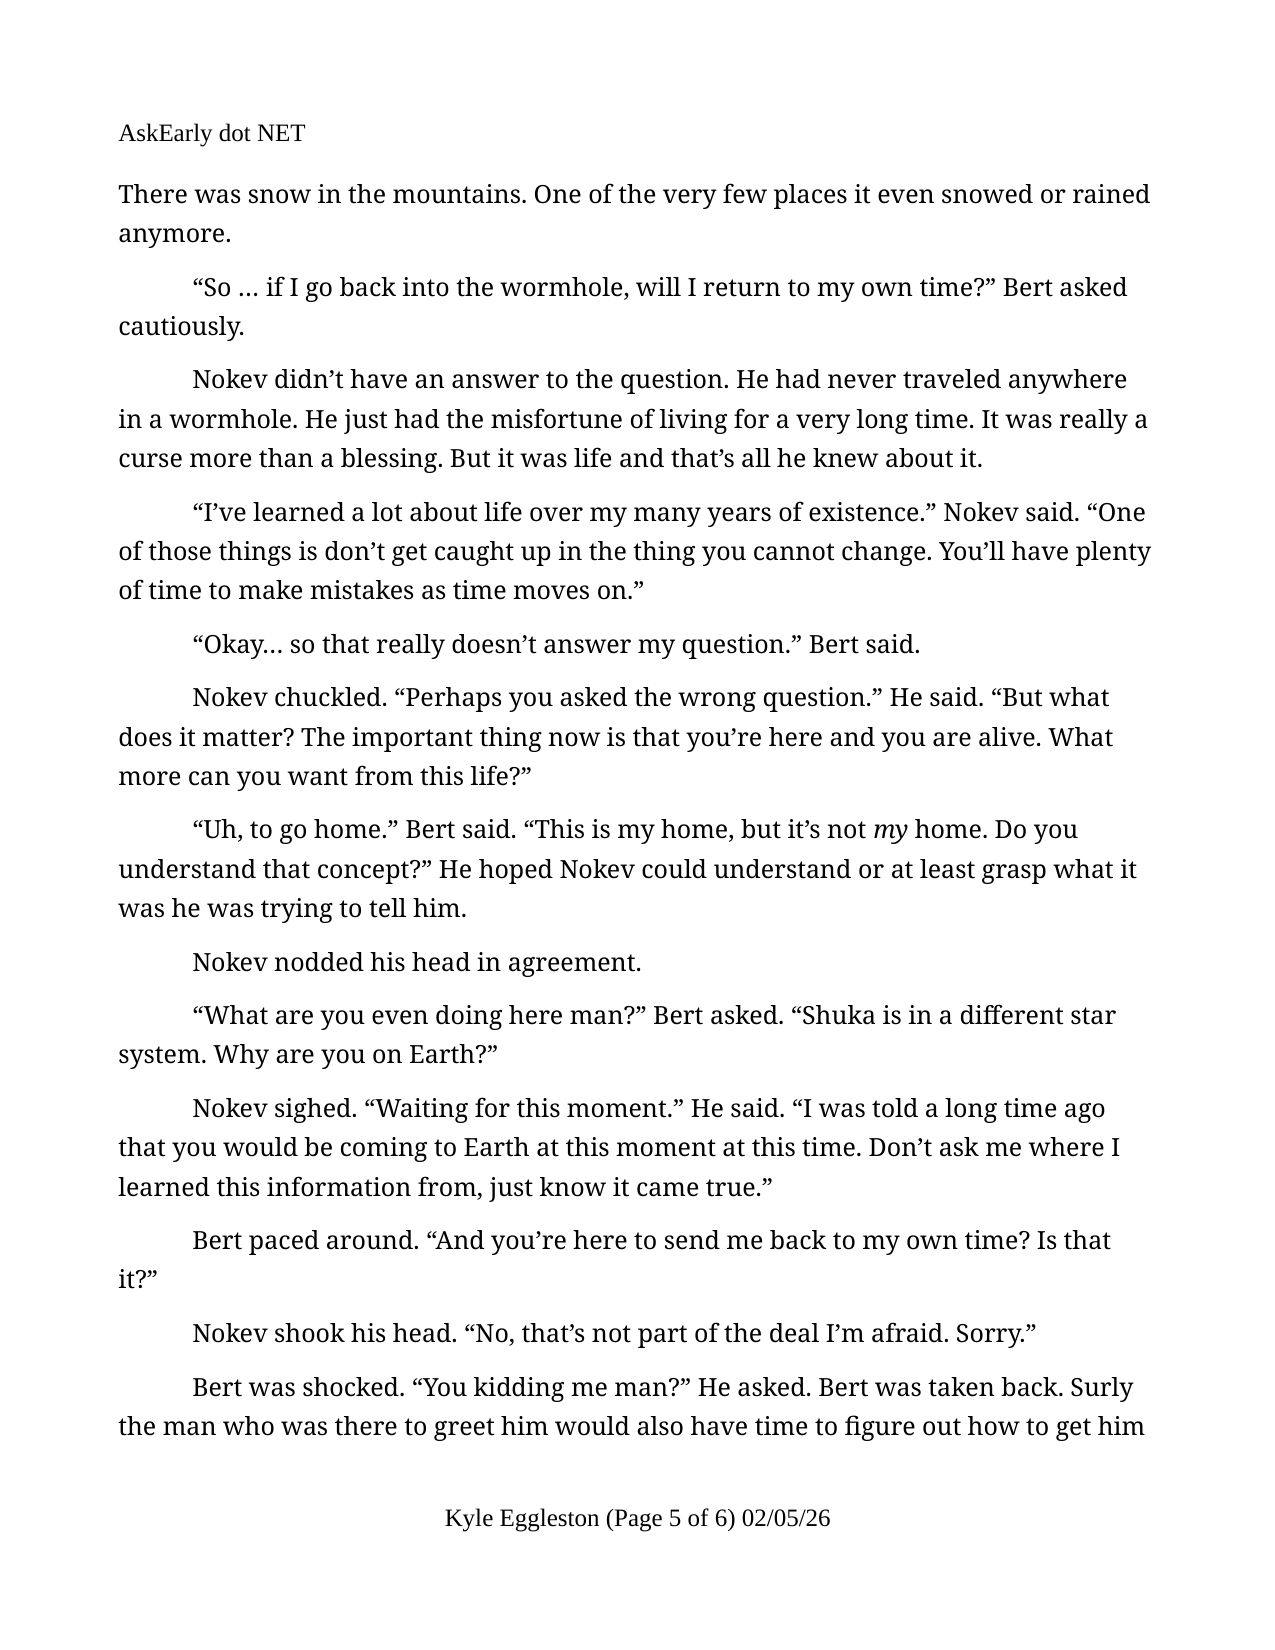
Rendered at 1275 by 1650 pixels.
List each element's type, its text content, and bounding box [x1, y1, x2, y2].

text Nokev nodded his head in agreement. [118, 944, 1157, 978]
text “What are you even doing here man?” Bert asked. “Shuka is in a different star system. Why are you on Earth?” [118, 998, 1157, 1071]
text Nokev chuckled. “Perhaps you asked the wrong question.” He said. “But what does it matter? The important thing now is that you’re here and you are alive. What more can you want from this life?” [118, 680, 1157, 792]
text There was snow in the mountains. One of the very few places it even snowed or rained anymore. [118, 176, 1157, 249]
text Nokev sighed. “Waiting for this moment.” He said. “I was told a long time ago that you would be coming to Earth at this moment at this time. Don’t ask me where I learned this information from, just know it came true.” [118, 1091, 1157, 1203]
text Bert was shocked. “You kidding me man?” He asked. Bert was taken back. Surly the man who was there to greet him would also have time to figure out how to get him [118, 1370, 1157, 1443]
text “So … if I go back into the wormhole, will I return to my own time?” Bert asked cautiously. [118, 269, 1157, 342]
text “I’ve learned a lot about life over my many years of existence.” Nokev said. “One of those things is don’t get caught up in the thing you cannot change. You’ll have plenty of time to make mistakes as time moves on.” [118, 494, 1157, 607]
text “Uh, to go home.” Bert said. “This is my home, but it’s not my home. Do you understand that concept?” He hoped Nokev could understand or at least grasp what it was he was trying to tell him. [118, 812, 1157, 924]
text “Okay… so that really doesn’t answer my question.” Bert said. [118, 626, 1157, 660]
text Bert paced around. “And you’re here to send me back to my own time? Is that it?” [118, 1223, 1157, 1296]
text Nokev shook his head. “No, that’s not part of the deal I’m afraid. Sorry.” [118, 1316, 1157, 1350]
text Nokev didn’t have an answer to the question. He had never traveled anywhere in a wormhole. He just had the misfortune of living for a very long time. It was really a curse more than a blessing. But it was life and that’s all he knew about it. [118, 362, 1157, 474]
